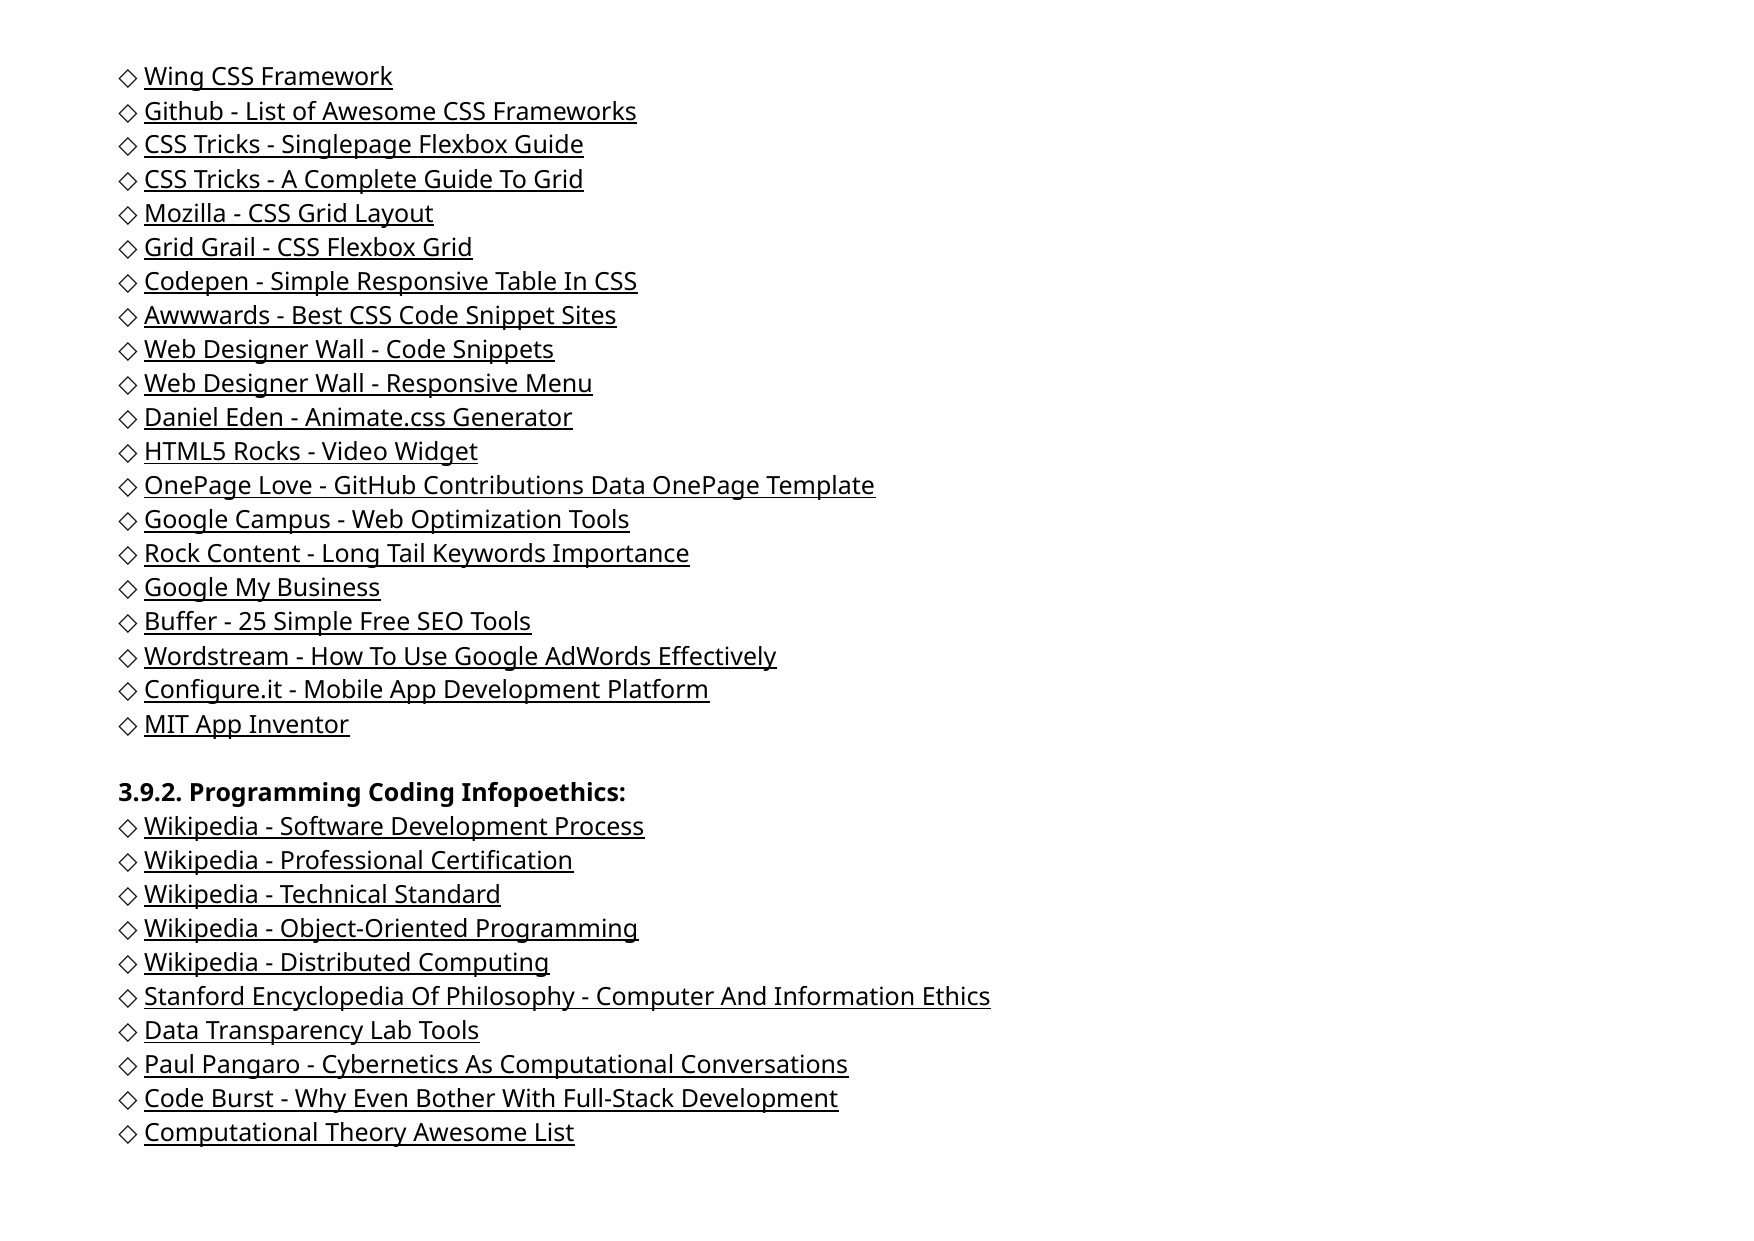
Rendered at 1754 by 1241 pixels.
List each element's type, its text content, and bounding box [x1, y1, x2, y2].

text ◇ Data Transparency Lab Tools [118, 1013, 1695, 1047]
text 3.9.2. Programming Coding Infopoethics: [118, 774, 1695, 808]
text ◇ Wordstream - How To Use Google AdWords Effectively [118, 638, 1695, 672]
text ◇ Daniel Eden - Animate.css Generator [118, 400, 1695, 434]
text ◇ Code Burst - Why Even Bother With Full-Stack Development [118, 1081, 1695, 1115]
text ◇ Web Designer Wall - Code Snippets [118, 332, 1695, 366]
text ◇ Wikipedia - Professional Certification [118, 842, 1695, 877]
text ◇ Awwwards - Best CSS Code Snippet Sites [118, 297, 1695, 332]
text ◇ Buffer - 25 Simple Free SEO Tools [118, 604, 1695, 638]
text ◇ HTML5 Rocks - Video Widget [118, 434, 1695, 468]
text ◇ CSS Tricks - A Complete Guide To Grid [118, 161, 1695, 195]
text ◇ Computational Theory Awesome List [118, 1115, 1695, 1149]
text ◇ CSS Tricks - Singlepage Flexbox Guide [118, 127, 1695, 161]
text ◇ Wing CSS Framework [118, 59, 1695, 93]
text ◇ Google Campus - Web Optimization Tools [118, 502, 1695, 536]
text ◇ Rock Content - Long Tail Keywords Importance [118, 536, 1695, 570]
text ◇ Web Designer Wall - Responsive Menu [118, 366, 1695, 400]
text ◇ Grid Grail - CSS Flexbox Grid [118, 229, 1695, 263]
text ◇ Wikipedia - Distributed Computing [118, 945, 1695, 979]
text ◇ Github - List of Awesome CSS Frameworks [118, 93, 1695, 127]
text ◇ OnePage Love - GitHub Contributions Data OnePage Template [118, 468, 1695, 502]
text ◇ Configure.it - Mobile App Development Platform [118, 672, 1695, 706]
text ◇ Google My Business [118, 570, 1695, 604]
text ◇ Wikipedia - Technical Standard [118, 877, 1695, 911]
text ◇ Wikipedia - Object-Oriented Programming [118, 911, 1695, 945]
text ◇ MIT App Inventor [118, 706, 1695, 740]
text ◇ Stanford Encyclopedia Of Philosophy - Computer And Information Ethics [118, 979, 1695, 1013]
text ◇ Paul Pangaro - Cybernetics As Computational Conversations [118, 1047, 1695, 1081]
text ◇ Mozilla - CSS Grid Layout [118, 195, 1695, 229]
text ◇ Codepen - Simple Responsive Table In CSS [118, 263, 1695, 297]
text ◇ Wikipedia - Software Development Process [118, 808, 1695, 842]
